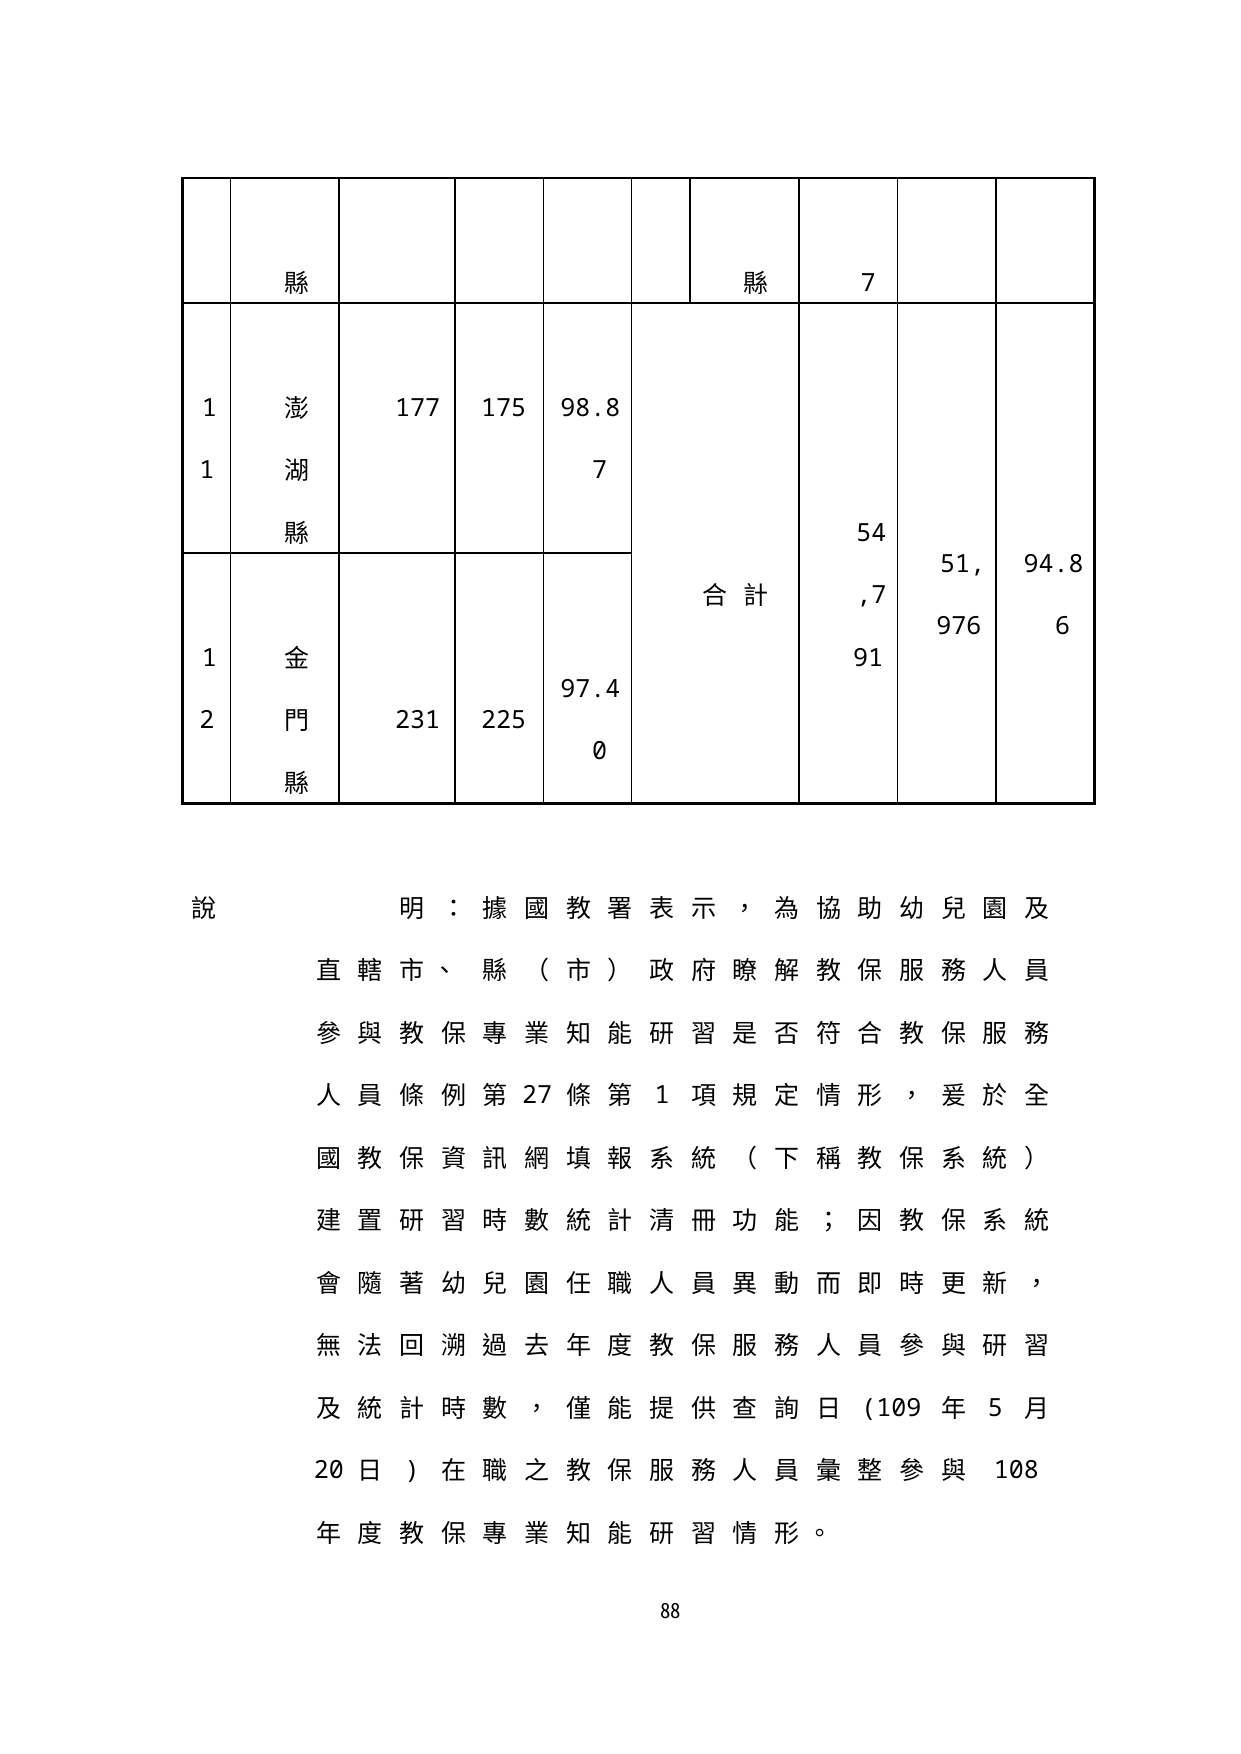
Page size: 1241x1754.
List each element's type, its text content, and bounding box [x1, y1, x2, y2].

table_cell 51,976 [898, 304, 995, 802]
table_cell 11 [184, 304, 230, 552]
table_cell 金門縣 [231, 554, 338, 802]
table_cell [340, 179, 454, 302]
table_cell [184, 179, 230, 302]
table_cell 澎湖縣 [231, 304, 338, 552]
table_cell [456, 179, 543, 302]
table_cell 54,791 [800, 304, 897, 802]
table_cell 97.40 [544, 554, 631, 802]
text 說 明：據國教署表示，為協助幼兒園及直轄市、縣（市）政府瞭解教保服務人員參與教保專業知能研習是否符合教保服務人員條例第27條第1項規定情形，爰於全國教保資訊網填報系統（下稱教保系統）建置研習時數統計清冊功能；因教保系統會隨著幼兒園任職人員異動而即時更新，無法回溯過去年度教保服務人員參與研習及統計時數，僅能提供查詢日(109年5月20日)在職之教保服務人員彙整參與108年度教保專業知能研習情形。 [183, 865, 1058, 1552]
table_cell 合計 [632, 304, 798, 802]
table_cell [544, 179, 631, 302]
table_cell 98.87 [544, 304, 631, 552]
table_cell 177 [340, 304, 454, 552]
table_cell [898, 179, 995, 302]
table_cell 縣 [231, 179, 338, 302]
table_cell [632, 179, 689, 302]
table_cell 94.86 [997, 304, 1093, 802]
table_cell 縣 [691, 179, 798, 302]
table_cell 231 [340, 554, 454, 802]
table_cell 7 [800, 179, 897, 302]
table_cell [997, 179, 1093, 302]
table_cell 12 [184, 554, 230, 802]
table_cell 175 [456, 304, 543, 552]
table_cell 225 [456, 554, 543, 802]
